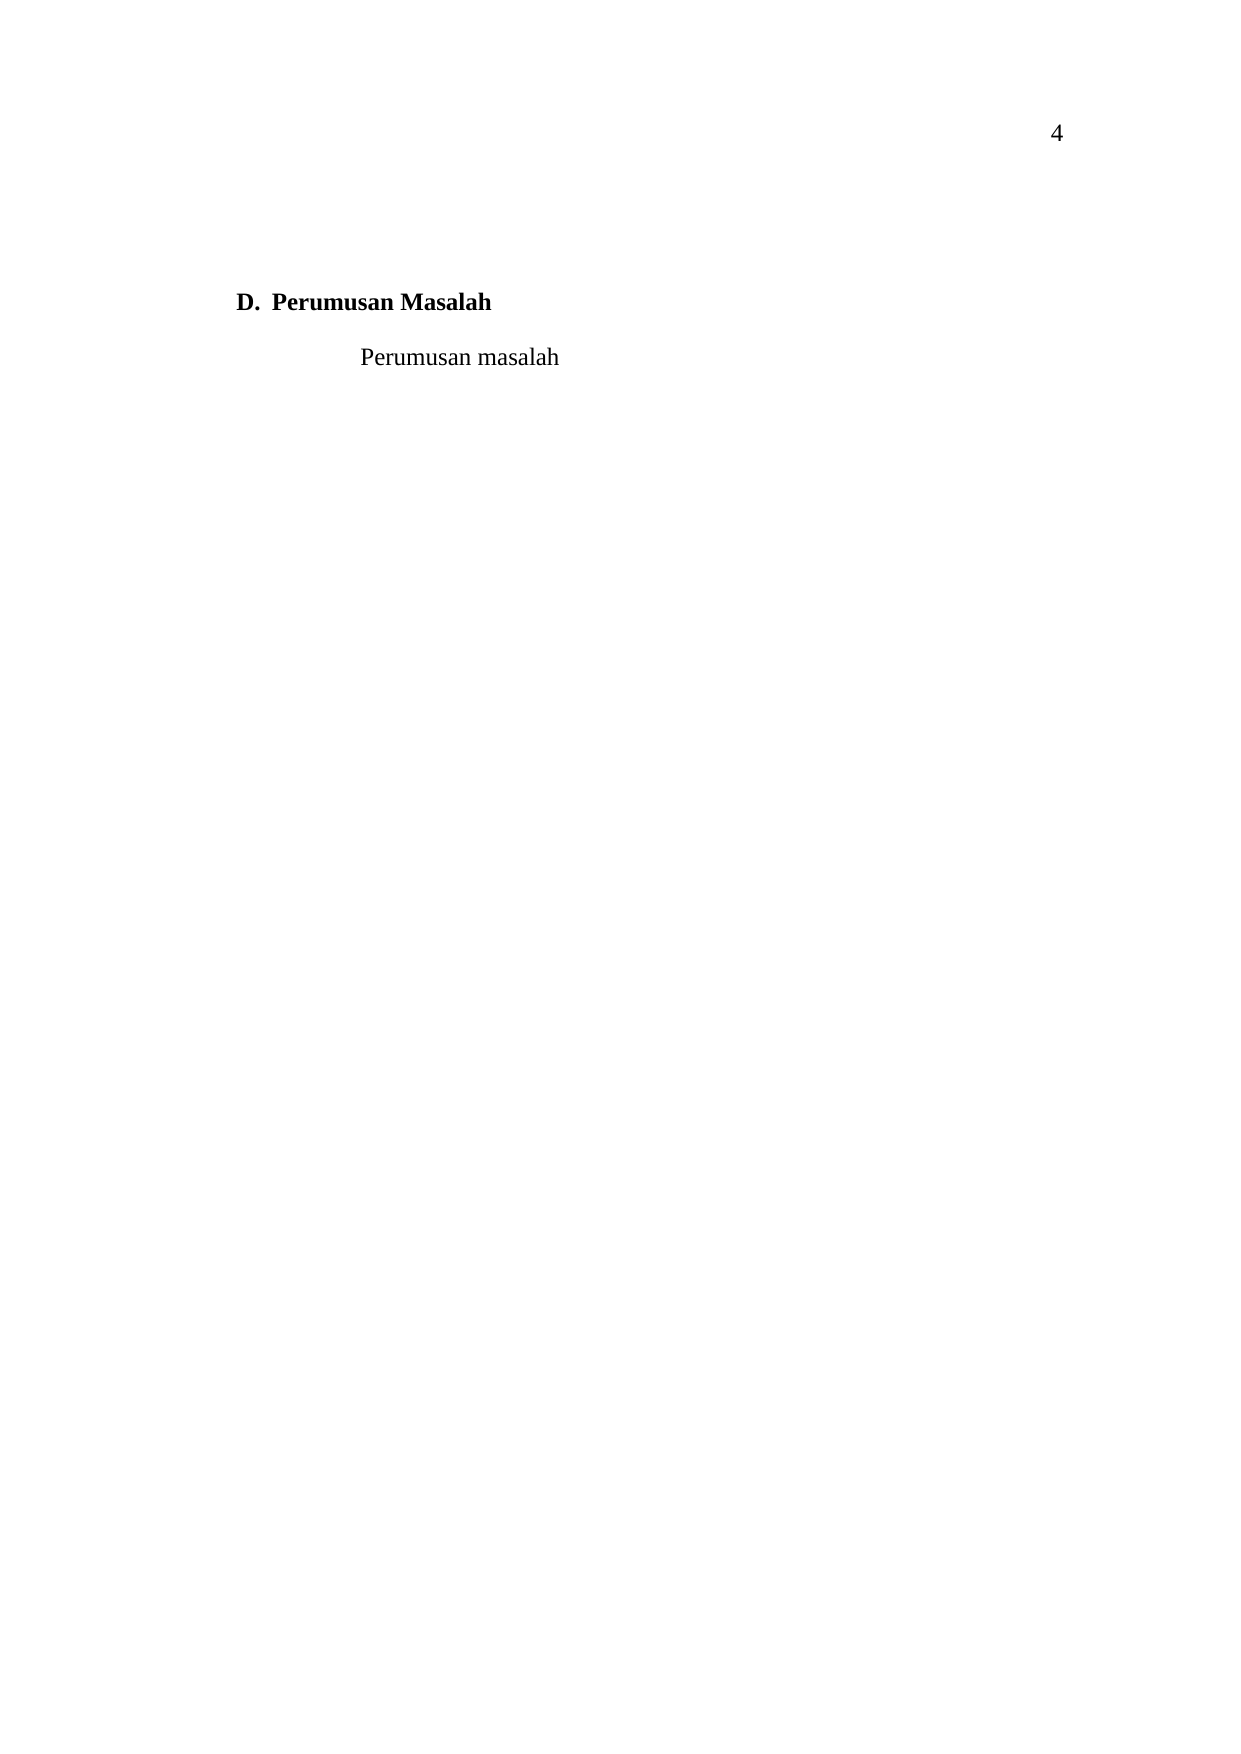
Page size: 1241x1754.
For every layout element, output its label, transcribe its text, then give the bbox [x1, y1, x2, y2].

text Perumusan masalah [272, 342, 1063, 371]
subtitle perumusan masalah [236, 287, 1063, 315]
